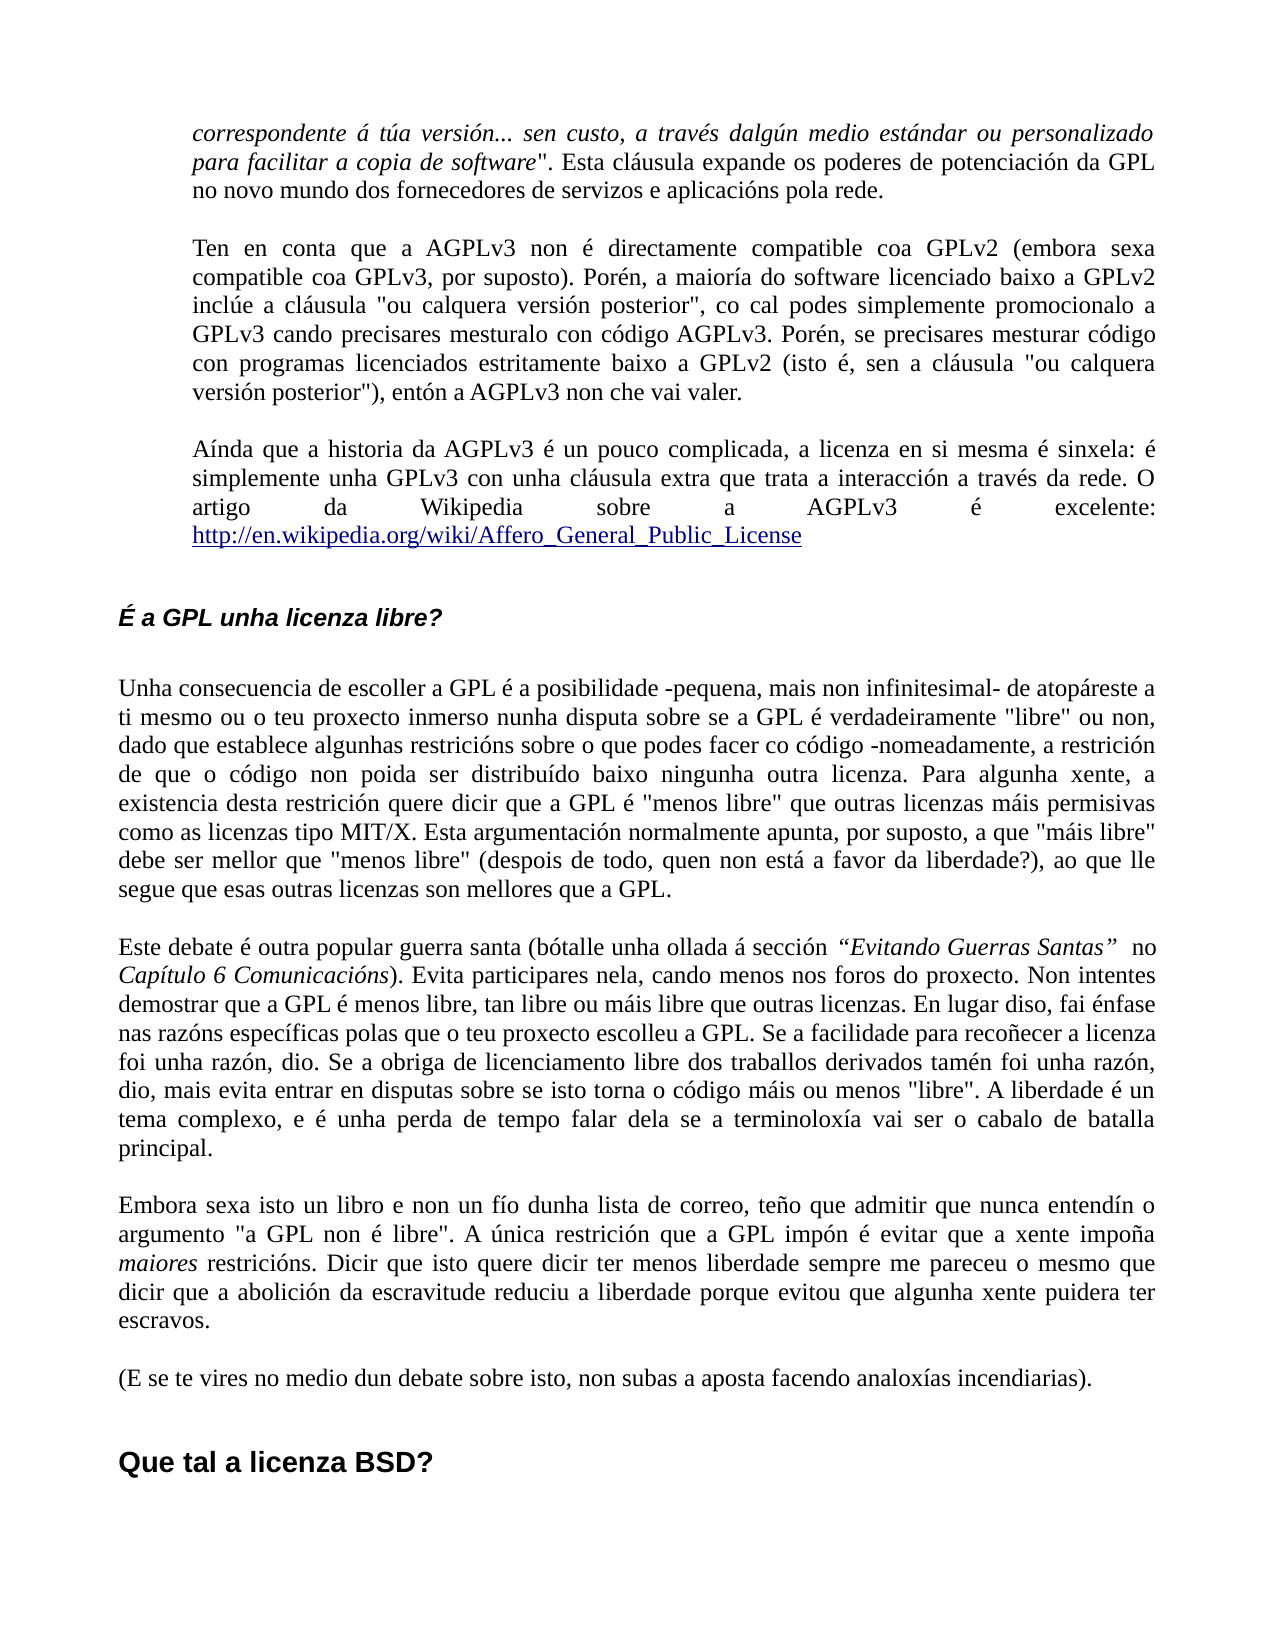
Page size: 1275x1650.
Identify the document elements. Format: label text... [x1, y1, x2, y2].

subtitle É a GPL unha licenza libre? [118, 603, 1157, 632]
text Este debate é outra popular guerra santa (bótalle unha ollada á sección “Evitando Guerras Santas” no Capítulo 6 Comunicacións). Evita participares nela, cando menos nos foros do proxecto. Non intentes demostrar que a GPL é menos libre, tan libre ou máis libre que outras licenzas. En lugar diso, fai énfase nas razóns específicas polas que o teu proxecto escolleu a GPL. Se a facilidade para recoñecer a licenza foi unha razón, dio. Se a obriga de licenciamento libre dos traballos derivados tamén foi unha razón, dio, mais evita entrar en disputas sobre se isto torna o código máis ou menos "libre". A liberdade é un tema complexo, e é unha perda de tempo falar dela se a terminoloxía vai ser o cabalo de batalla principal. [118, 932, 1157, 1162]
text correspondente á túa versión... sen custo, a través dalgún medio estándar ou personalizado para facilitar a copia de software". Esta cláusula expande os poderes de potenciación da GPL no novo mundo dos fornecedores de servizos e aplicacións pola rede. [192, 118, 1157, 204]
text Aínda que a historia da AGPLv3 é un pouco complicada, a licenza en si mesma é sinxela: é simplemente unha GPLv3 con unha cláusula extra que trata a interacción a través da rede. O artigo da Wikipedia sobre a AGPLv3 é excelente: http://en.wikipedia.org/wiki/Affero_General_Public_License [192, 434, 1157, 549]
text Unha consecuencia de escoller a GPL é a posibilidade -pequena, mais non infinitesimal- de atopáreste a ti mesmo ou o teu proxecto inmerso nunha disputa sobre se a GPL é verdadeiramente "libre" ou non, dado que establece algunhas restricións sobre o que podes facer co código -nomeadamente, a restrición de que o código non poida ser distribuído baixo ningunha outra licenza. Para algunha xente, a existencia desta restrición quere dicir que a GPL é "menos libre" que outras licenzas máis permisivas como as licenzas tipo MIT/X. Esta argumentación normalmente apunta, por suposto, a que "máis libre" debe ser mellor que "menos libre" (despois de todo, quen non está a favor da liberdade?), ao que lle segue que esas outras licenzas son mellores que a GPL. [118, 673, 1157, 903]
text (E se te vires no medio dun debate sobre isto, non subas a aposta facendo analoxías incendiarias). [118, 1363, 1157, 1392]
text Ten en conta que a AGPLv3 non é directamente compatible coa GPLv2 (embora sexa compatible coa GPLv3, por suposto). Porén, a maioría do software licenciado baixo a GPLv2 inclúe a cláusula "ou calquera versión posterior", co cal podes simplemente promocionalo a GPLv3 cando precisares mesturalo con código AGPLv3. Porén, se precisares mesturar código con programas licenciados estritamente baixo a GPLv2 (isto é, sen a cláusula "ou calquera versión posterior"), entón a AGPLv3 non che vai valer. [192, 233, 1157, 406]
text Embora sexa isto un libro e non un fío dunha lista de correo, teño que admitir que nunca entendín o argumento "a GPL non é libre". A única restrición que a GPL impón é evitar que a xente impoña maiores restricións. Dicir que isto quere dicir ter menos liberdade sempre me pareceu o mesmo que dicir que a abolición da escravitude reduciu a liberdade porque evitou que algunha xente puidera ter escravos. [118, 1190, 1157, 1334]
subtitle Que tal a licenza BSD? [118, 1445, 1157, 1479]
